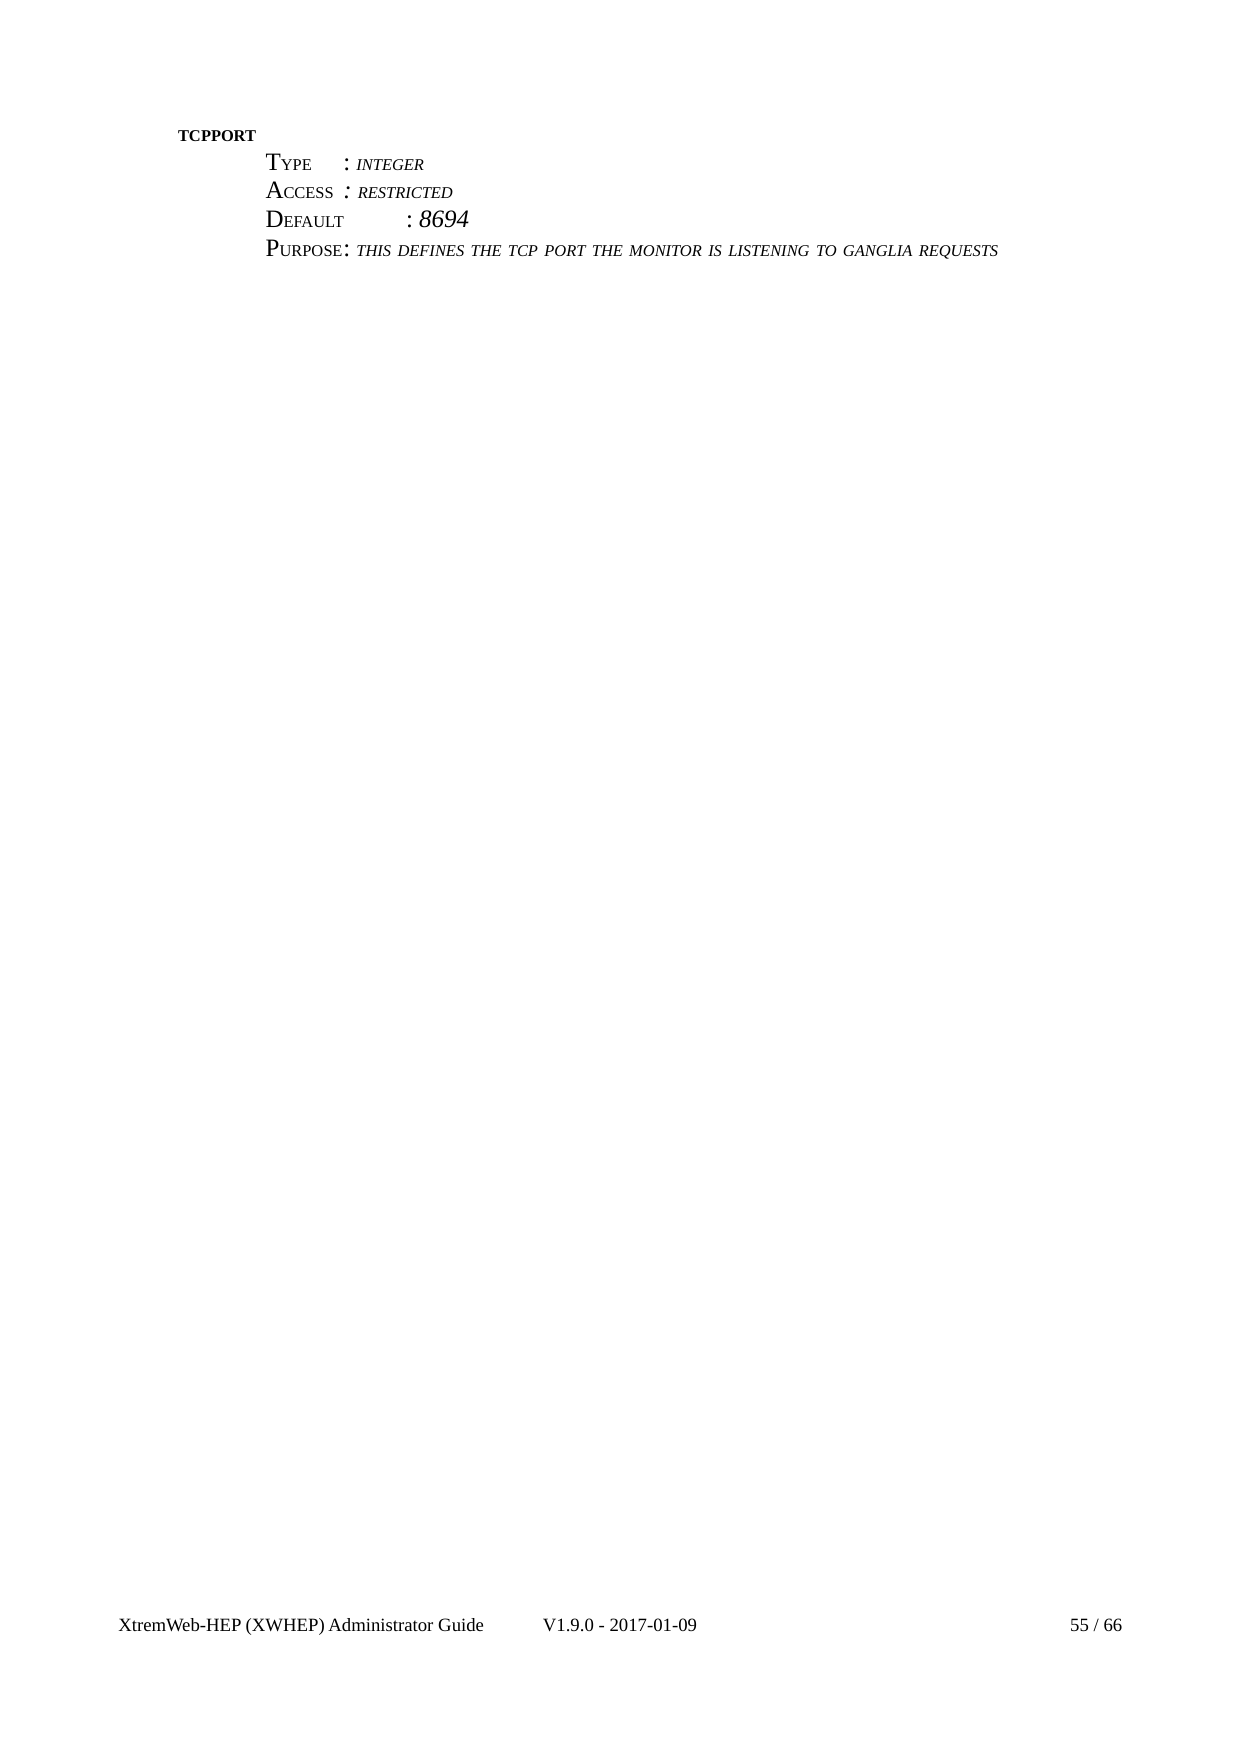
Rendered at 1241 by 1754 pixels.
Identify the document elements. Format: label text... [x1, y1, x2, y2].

text Type : integer [265, 147, 1122, 176]
text Access : restricted [265, 176, 1122, 204]
text Purpose : this defines the tcp port the monitor is listening to ganglia requests [265, 233, 1122, 262]
text Default : 8694 [265, 204, 1122, 233]
text tcpport [178, 118, 1122, 147]
